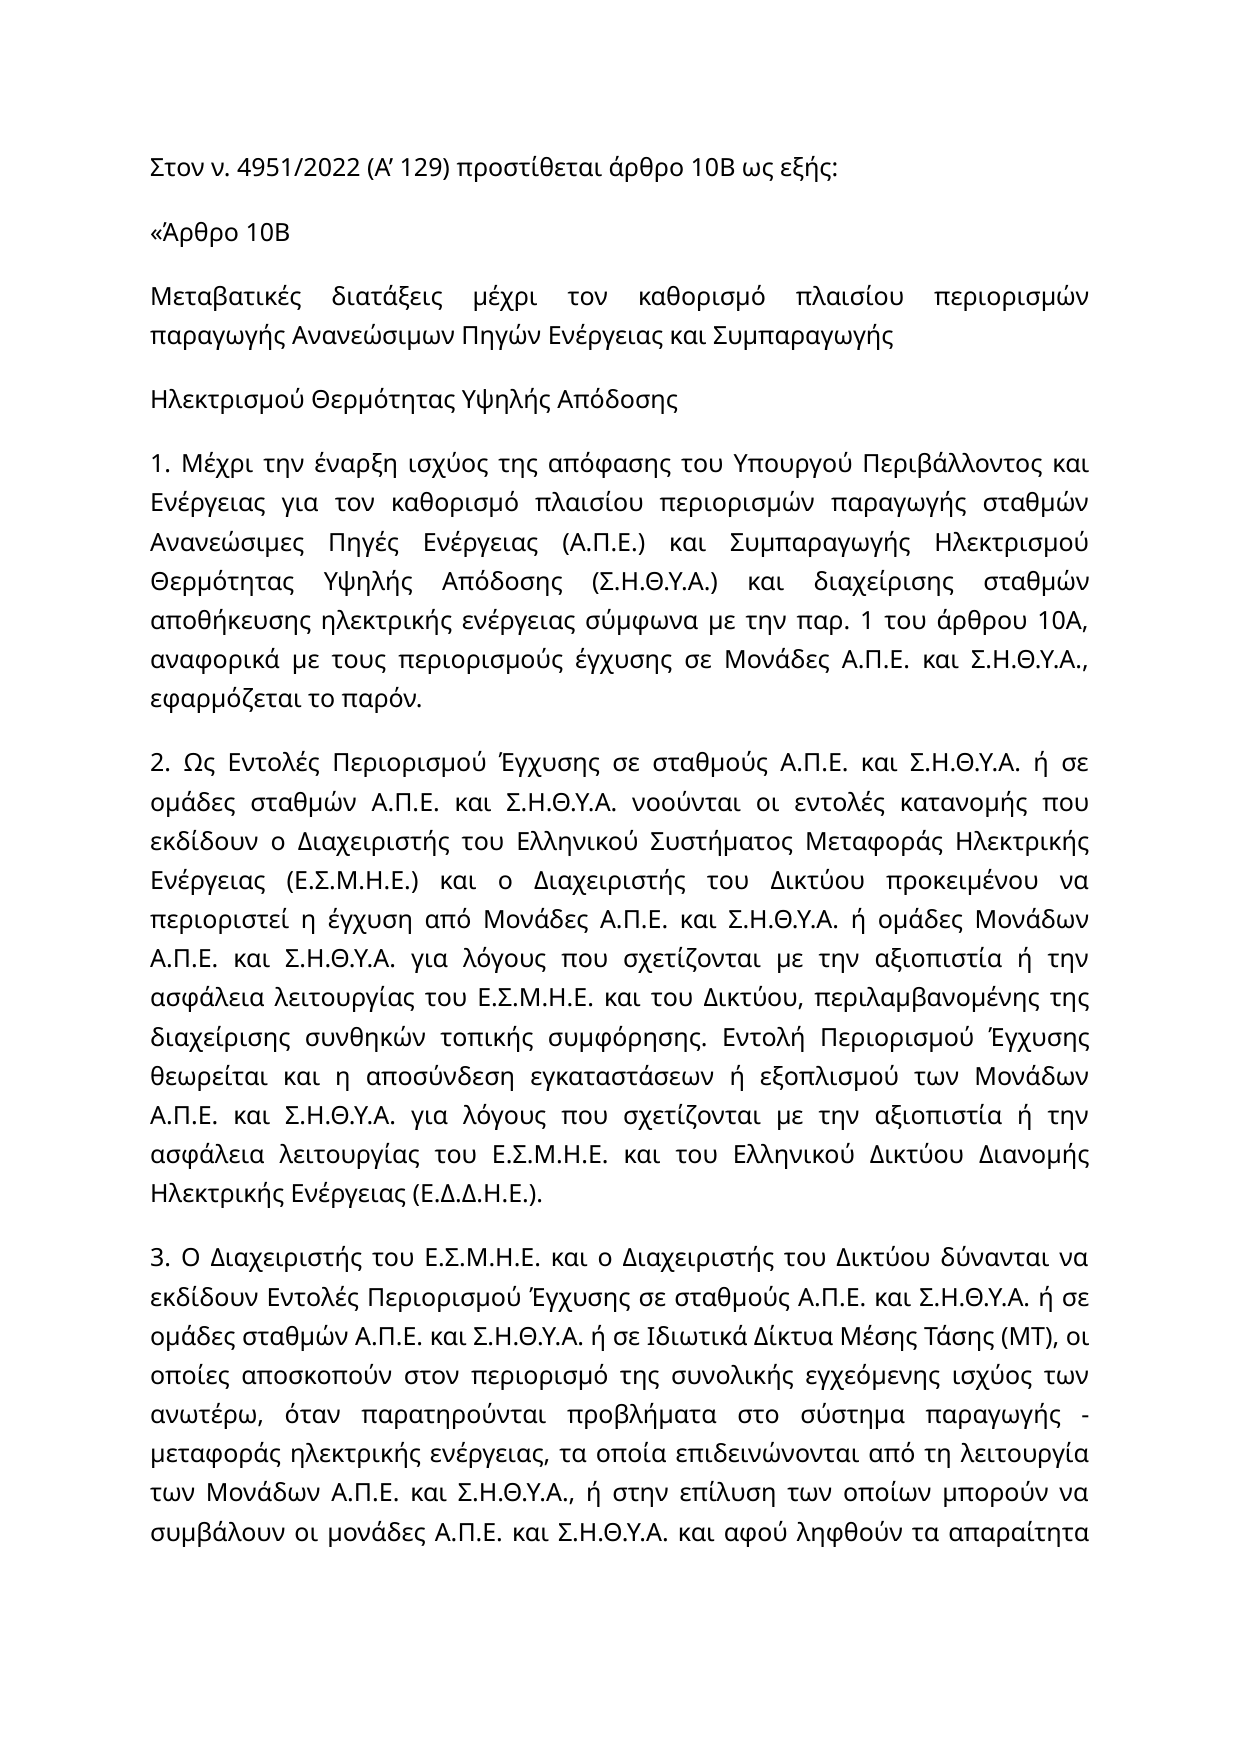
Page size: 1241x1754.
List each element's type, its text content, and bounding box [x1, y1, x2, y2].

text 3. Ο Διαχειριστής του Ε.Σ.Μ.Η.Ε. και ο Διαχειριστής του Δικτύου δύνανται να εκδίδουν Εντολές Περιορισμού Έγχυσης σε σταθμούς Α.Π.Ε. και Σ.Η.Θ.Υ.Α. ή σε ομάδες σταθμών Α.Π.Ε. και Σ.Η.Θ.Υ.Α. ή σε Ιδιωτικά Δίκτυα Μέσης Τάσης (ΜΤ), οι οποίες αποσκοπούν στον περιορισμό της συνολικής εγχεόμενης ισχύος των ανωτέρω, όταν παρατηρούνται προβλήματα στο σύστημα παραγωγής -μεταφοράς ηλεκτρικής ενέργειας, τα οποία επιδεινώνονται από τη λειτουργία των Μονάδων Α.Π.Ε. και Σ.Η.Θ.Υ.Α., ή στην επίλυση των οποίων μπορούν να συμβάλουν οι μονάδες Α.Π.Ε. και Σ.Η.Θ.Υ.Α. και αφού ληφθούν τα απαραίτητα [150, 1240, 1090, 1548]
text Μεταβατικές διατάξεις μέχρι τον καθορισμό πλαισίου περιορισμών παραγωγής Ανανεώσιμων Πηγών Ενέργειας και Συμπαραγωγής [150, 278, 1090, 352]
text «Άρθρο 10Β [150, 214, 1090, 248]
text 2. Ως Εντολές Περιορισμού Έγχυσης σε σταθμούς Α.Π.Ε. και Σ.Η.Θ.Υ.Α. ή σε ομάδες σταθμών Α.Π.Ε. και Σ.Η.Θ.Υ.Α. νοούνται οι εντολές κατανομής που εκδίδουν ο Διαχειριστής του Ελληνικού Συστήματος Μεταφοράς Ηλεκτρικής Ενέργειας (Ε.Σ.Μ.Η.Ε.) και ο Διαχειριστής του Δικτύου προκειμένου να περιοριστεί η έγχυση από Μονάδες Α.Π.Ε. και Σ.Η.Θ.Υ.Α. ή ομάδες Μονάδων Α.Π.Ε. και Σ.Η.Θ.Υ.Α. για λόγους που σχετίζονται με την αξιοπιστία ή την ασφάλεια λειτουργίας του Ε.Σ.Μ.Η.Ε. και του Δικτύου, περιλαμβανομένης της διαχείρισης συνθηκών τοπικής συμφόρησης. Εντολή Περιορισμού Έγχυσης θεωρείται και η αποσύνδεση εγκαταστάσεων ή εξοπλισμού των Μονάδων Α.Π.Ε. και Σ.Η.Θ.Υ.Α. για λόγους που σχετίζονται με την αξιοπιστία ή την ασφάλεια λειτουργίας του Ε.Σ.Μ.Η.Ε. και του Ελληνικού Δικτύου Διανομής Ηλεκτρικής Ενέργειας (Ε.Δ.Δ.Η.Ε.). [150, 745, 1090, 1210]
text Ηλεκτρισμού Θερμότητας Υψηλής Απόδοσης [150, 382, 1090, 416]
text Στον ν. 4951/2022 (Α’ 129) προστίθεται άρθρο 10Β ως εξής: [150, 150, 1090, 184]
text 1. Μέχρι την έναρξη ισχύος της απόφασης του Υπουργού Περιβάλλοντος και Ενέργειας για τον καθορισμό πλαισίου περιορισμών παραγωγής σταθμών Ανανεώσιμες Πηγές Ενέργειας (Α.Π.Ε.) και Συμπαραγωγής Ηλεκτρισμού Θερμότητας Υψηλής Απόδοσης (Σ.Η.Θ.Υ.Α.) και διαχείρισης σταθμών αποθήκευσης ηλεκτρικής ενέργειας σύμφωνα με την παρ. 1 του άρθρου 10Α, αναφορικά με τους περιορισμούς έγχυσης σε Μονάδες Α.Π.Ε. και Σ.Η.Θ.Υ.Α., εφαρμόζεται το παρόν. [150, 446, 1090, 715]
